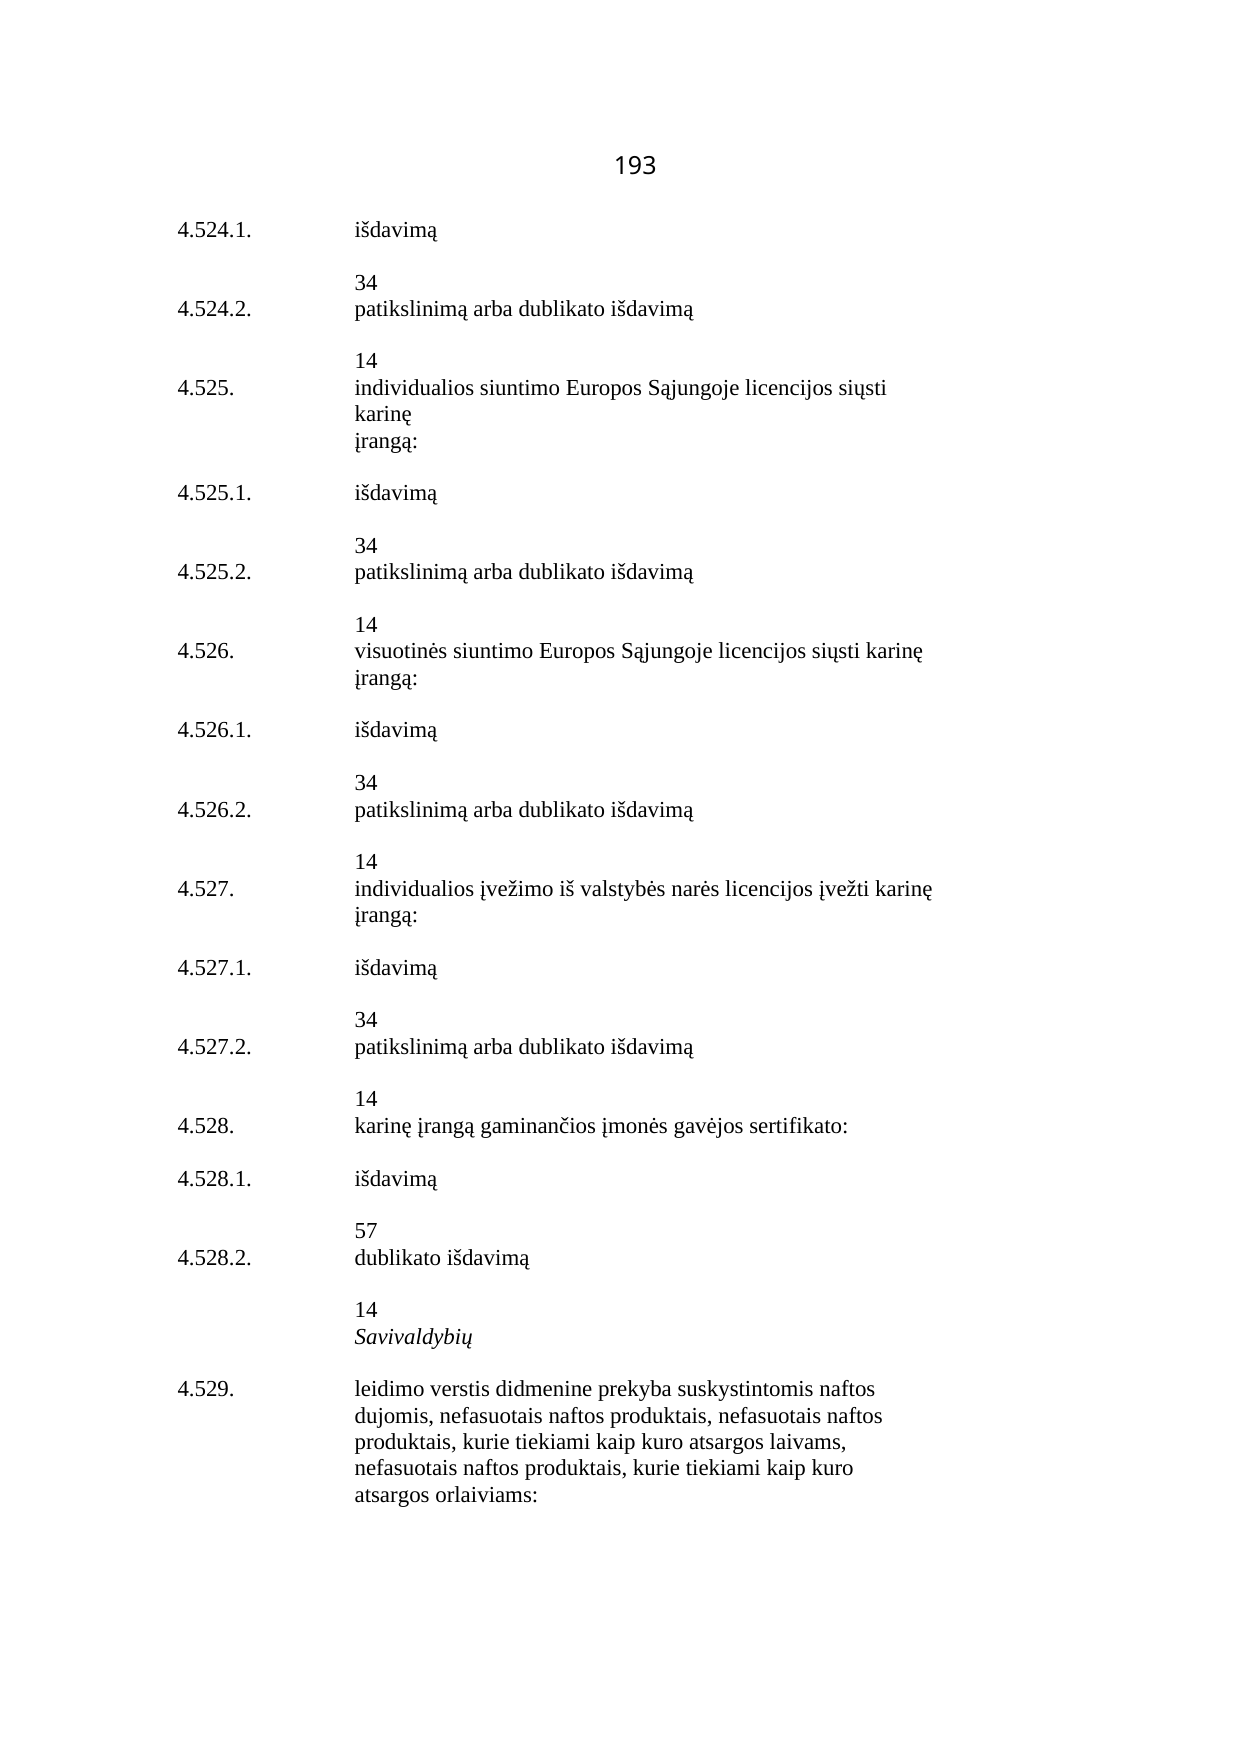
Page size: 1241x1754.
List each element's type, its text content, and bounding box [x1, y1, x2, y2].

text 4.526. visuotinės siuntimo Europos Sąjungoje licencijos siųsti karinę [177, 637, 945, 664]
text 4.528.1. išdavimą 57 [177, 1164, 945, 1244]
text 4.525.2. patikslinimą arba dublikato išdavimą 14 [177, 558, 945, 637]
text dujomis, nefasuotais naftos produktais, nefasuotais naftos [354, 1402, 892, 1428]
text atsargos orlaiviams: [354, 1481, 892, 1533]
text 4.524.1. išdavimą 34 [177, 216, 945, 295]
text 4.526.1. išdavimą 34 [177, 717, 945, 796]
text 4.527. individualios įvežimo iš valstybės narės licencijos įvežti karinę [177, 875, 945, 901]
text nefasuotais naftos produktais, kurie tiekiami kaip kuro [354, 1454, 892, 1481]
text įrangą: [354, 901, 945, 954]
text Savivaldybių [354, 1323, 945, 1375]
text įrangą: [354, 664, 945, 717]
text 4.524.2. patikslinimą arba dublikato išdavimą 14 [177, 295, 945, 374]
text 4.527.2. patikslinimą arba dublikato išdavimą 14 [177, 1033, 945, 1112]
text produktais, kurie tiekiami kaip kuro atsargos laivams, [354, 1428, 892, 1454]
text 4.527.1. išdavimą 34 [177, 954, 945, 1033]
text 4.525. individualios siuntimo Europos Sąjungoje licencijos siųsti karinę [177, 374, 945, 427]
text 4.528.2. dublikato išdavimą 14 [177, 1244, 945, 1323]
text 4.528. karinę įrangą gaminančios įmonės gavėjos sertifikato: [177, 1112, 945, 1164]
text 4.526.2. patikslinimą arba dublikato išdavimą 14 [177, 796, 945, 875]
text 4.529. leidimo verstis didmenine prekyba suskystintomis naftos [177, 1375, 892, 1402]
text 4.525.1. išdavimą 34 [177, 479, 945, 558]
text įrangą: [354, 427, 945, 479]
